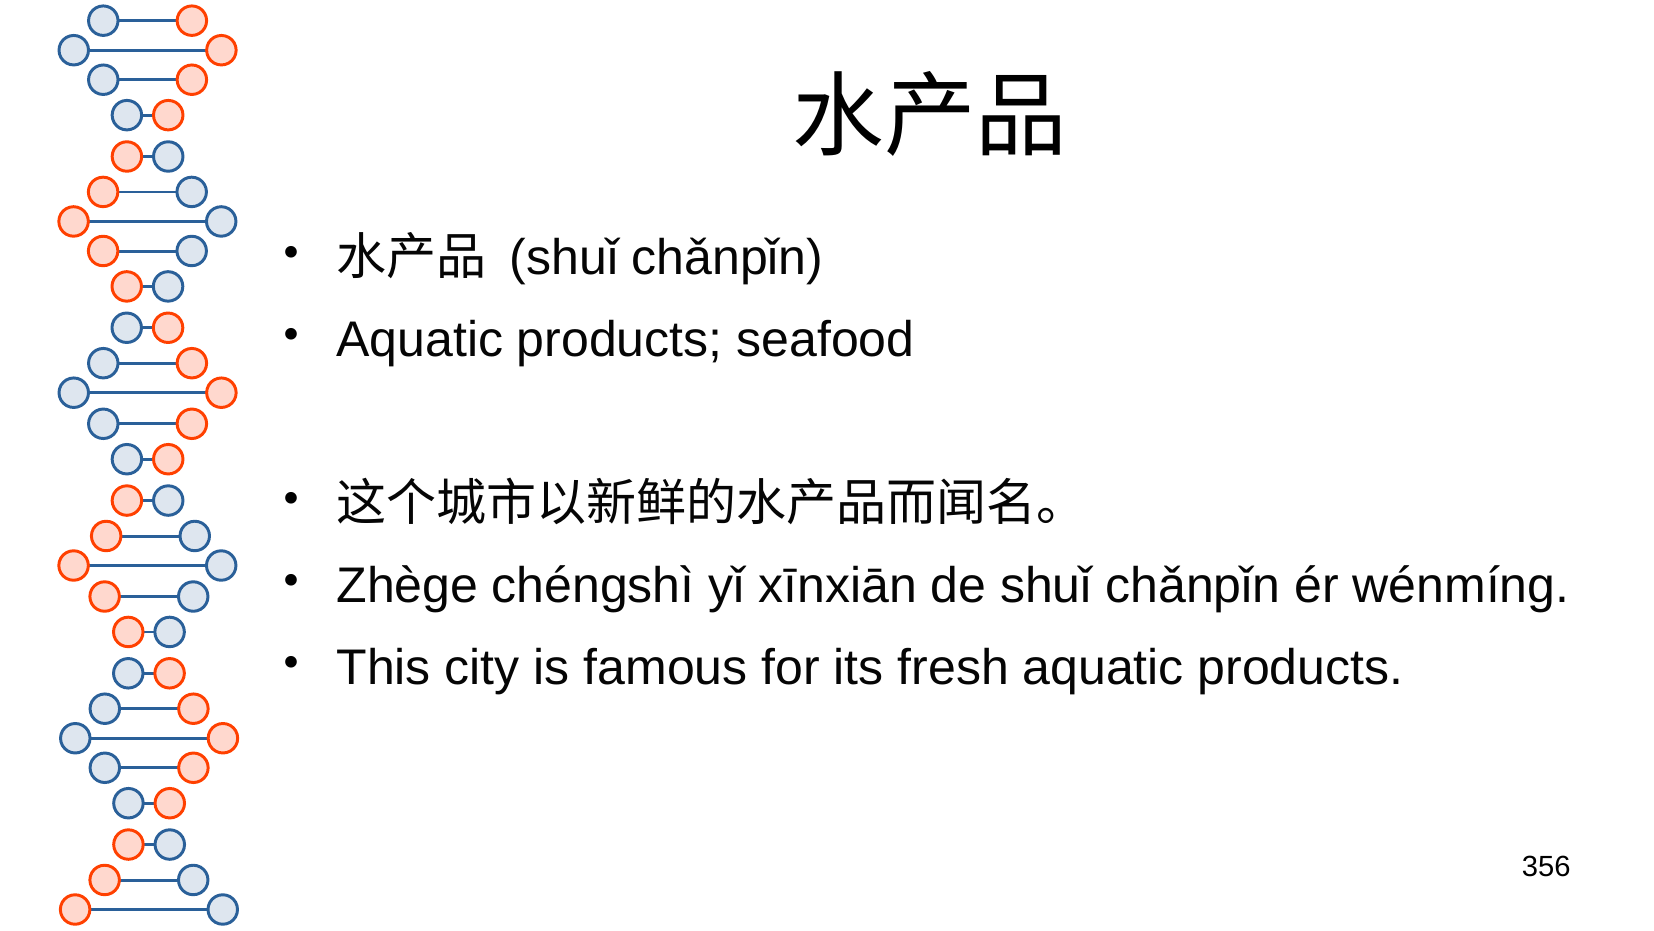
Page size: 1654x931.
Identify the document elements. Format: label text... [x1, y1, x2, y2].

list 水产品 (shuǐ chǎnpǐn) Aquatic products; seafood 这个城市以新鲜的水产品而闻名。 Zhège chéngshì yǐ xīnxiān de shuǐ chǎnpǐn ér wénmíng. This city is famous for its fresh aquatic products. [265, 224, 1595, 764]
title 水产品 [265, 35, 1595, 189]
